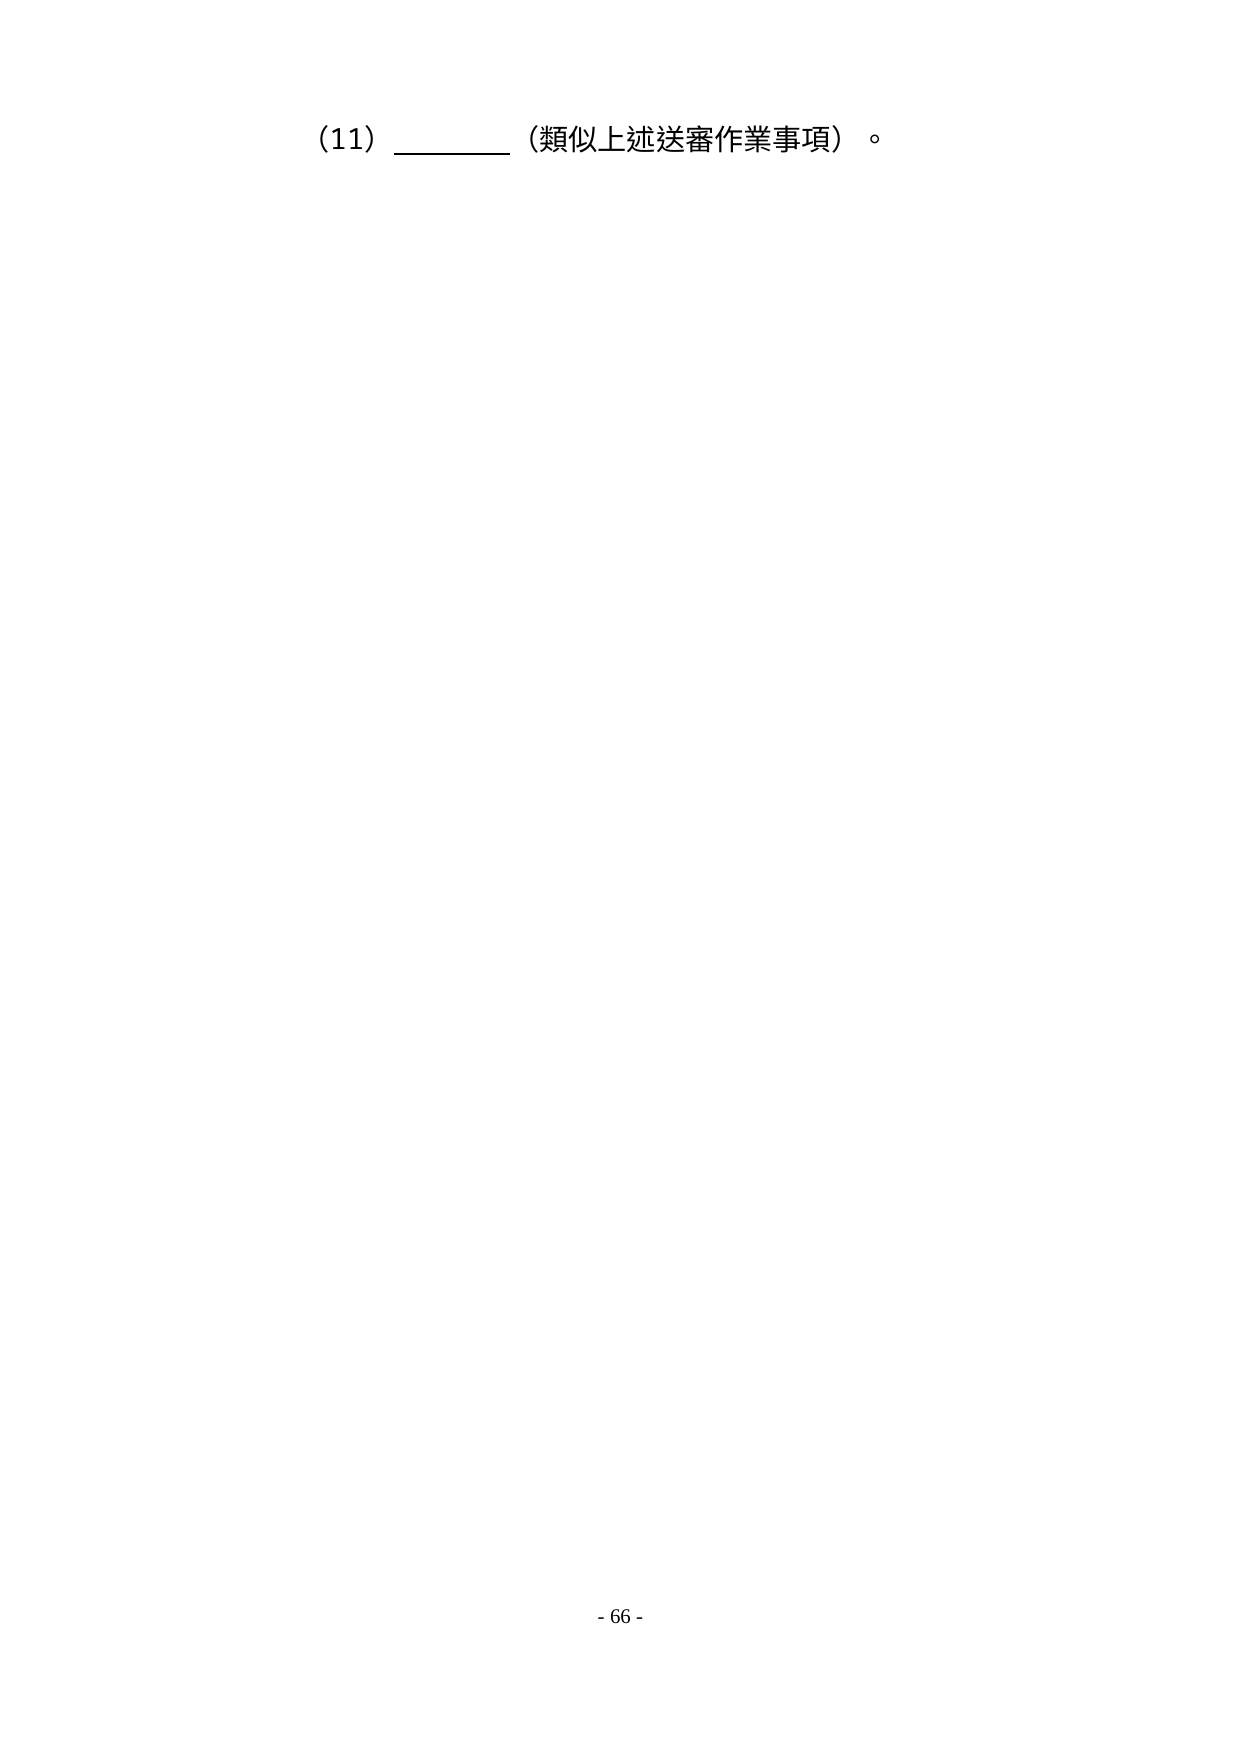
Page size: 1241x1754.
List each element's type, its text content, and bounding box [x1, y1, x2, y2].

text （11） （類似上述送審作業事項）。 [300, 96, 1053, 159]
